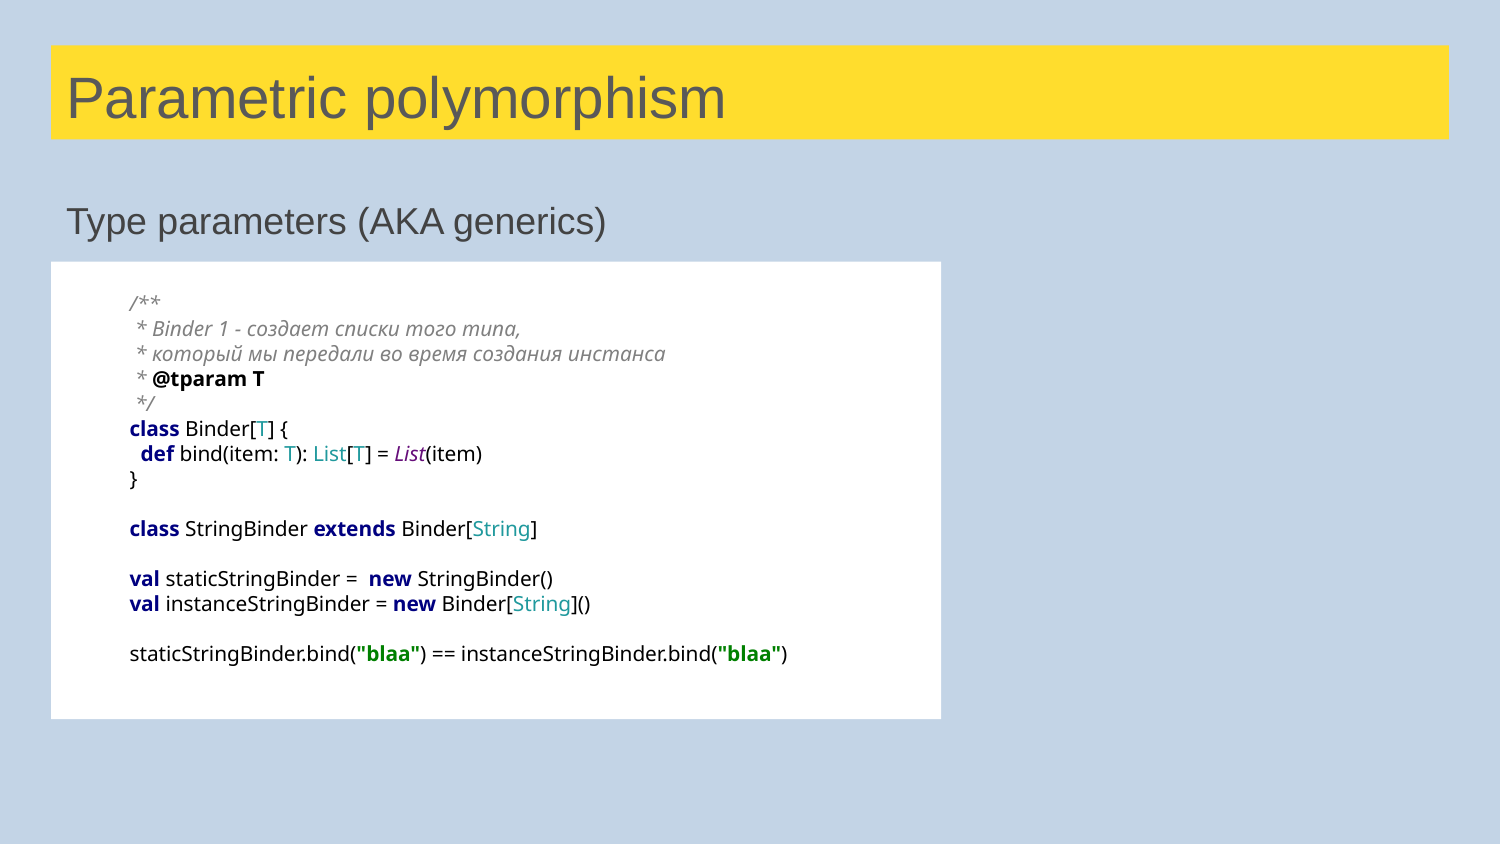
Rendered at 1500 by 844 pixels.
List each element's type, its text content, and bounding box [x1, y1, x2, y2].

text_box Type parameters (AKA generics) [51, 181, 1449, 262]
title Parametric polymorphism [51, 45, 1449, 140]
text_box /** * Binder 1 - создает списки того типа, * который мы передали во время создания инстанса * @tparam T */ class Binder[T] { def bind(item: T): List[T] = List(item) } class StringBinder extends Binder[String] val staticStringBinder = new StringBinder() val instanceStringBinder = new Binder[String]() staticStringBinder.bind("blaa") == instanceStringBinder.bind("blaa") [51, 261, 942, 720]
